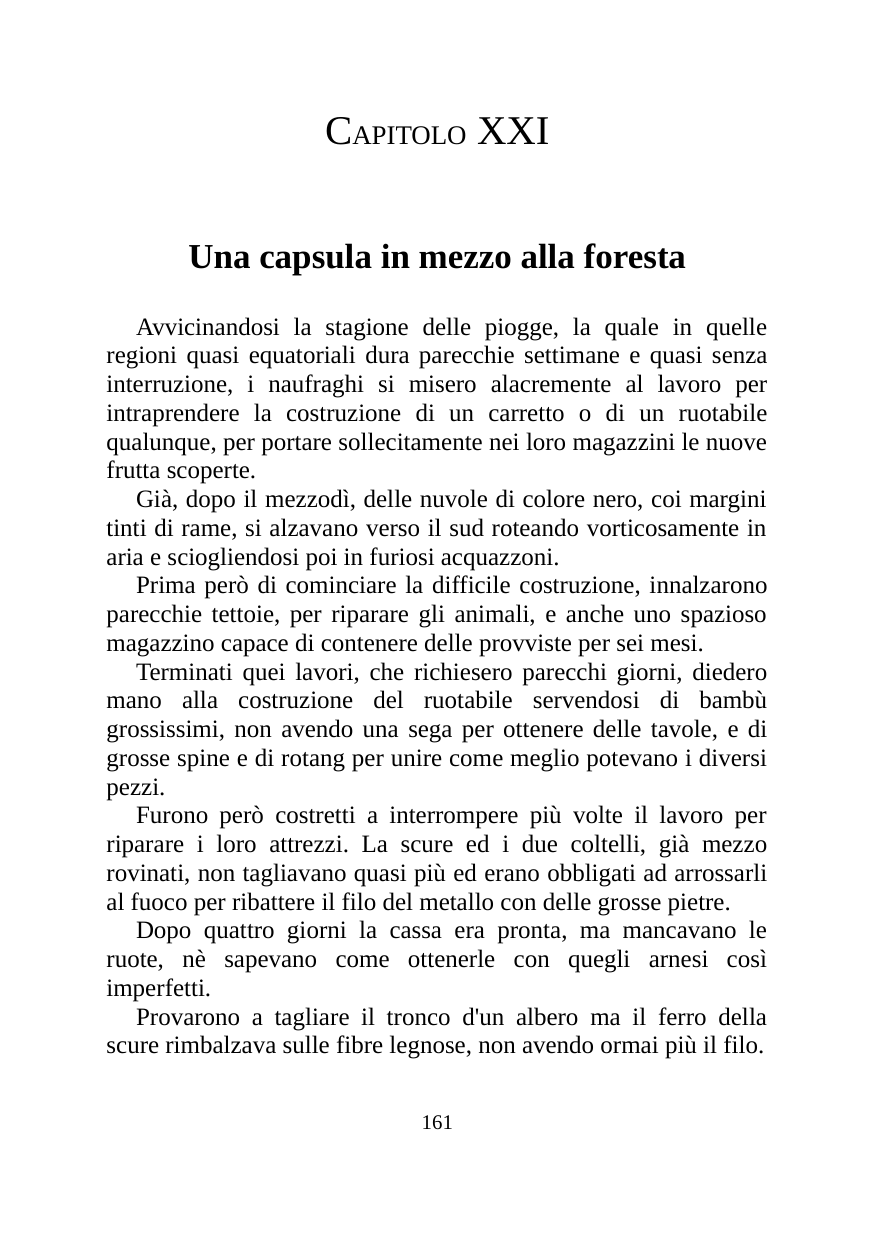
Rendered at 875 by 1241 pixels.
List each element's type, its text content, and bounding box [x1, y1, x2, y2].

text Provarono a tagliare il tronco d'un albero ma il ferro della scure rimbalzava sulle fibre legnose, non avendo ormai più il filo. [106, 1002, 768, 1059]
subtitle Capitolo XXI [106, 106, 768, 153]
text Avvicinandosi la stagione delle piogge, la quale in quelle regioni quasi equatoriali dura parecchie settimane e quasi senza interruzione, i naufraghi si misero alacremente al lavoro per intraprendere la costruzione di un carretto o di un ruotabile qualunque, per portare sollecitamente nei loro magazzini le nuove frutta scoperte. [106, 312, 768, 484]
text Terminati quei lavori, che richiesero parecchi giorni, diedero mano alla costruzione del ruotabile servendosi di bambù grossissimi, non avendo una sega per ottenere delle tavole, e di grosse spine e di rotang per unire come meglio potevano i diversi pezzi. [106, 657, 768, 800]
text Dopo quattro giorni la cassa era pronta, ma mancavano le ruote, nè sapevano come ottenerle con quegli arnesi così imperfetti. [106, 915, 768, 1002]
subtitle Una capsula in mezzo alla foresta [106, 236, 768, 276]
text Prima però di cominciare la difficile costruzione, innalzarono parecchie tettoie, per riparare gli animali, e anche uno spazioso magazzino capace di contenere delle provviste per sei mesi. [106, 570, 768, 657]
text Furono però costretti a interrompere più volte il lavoro per riparare i loro attrezzi. La scure ed i due coltelli, già mezzo rovinati, non tagliavano quasi più ed erano obbligati ad arrossarli al fuoco per ribattere il filo del metallo con delle grosse pietre. [106, 800, 768, 915]
text Già, dopo il mezzodì, delle nuvole di colore nero, coi margini tinti di rame, si alzavano verso il sud roteando vorticosamente in aria e sciogliendosi poi in furiosi acquazzoni. [106, 484, 768, 570]
